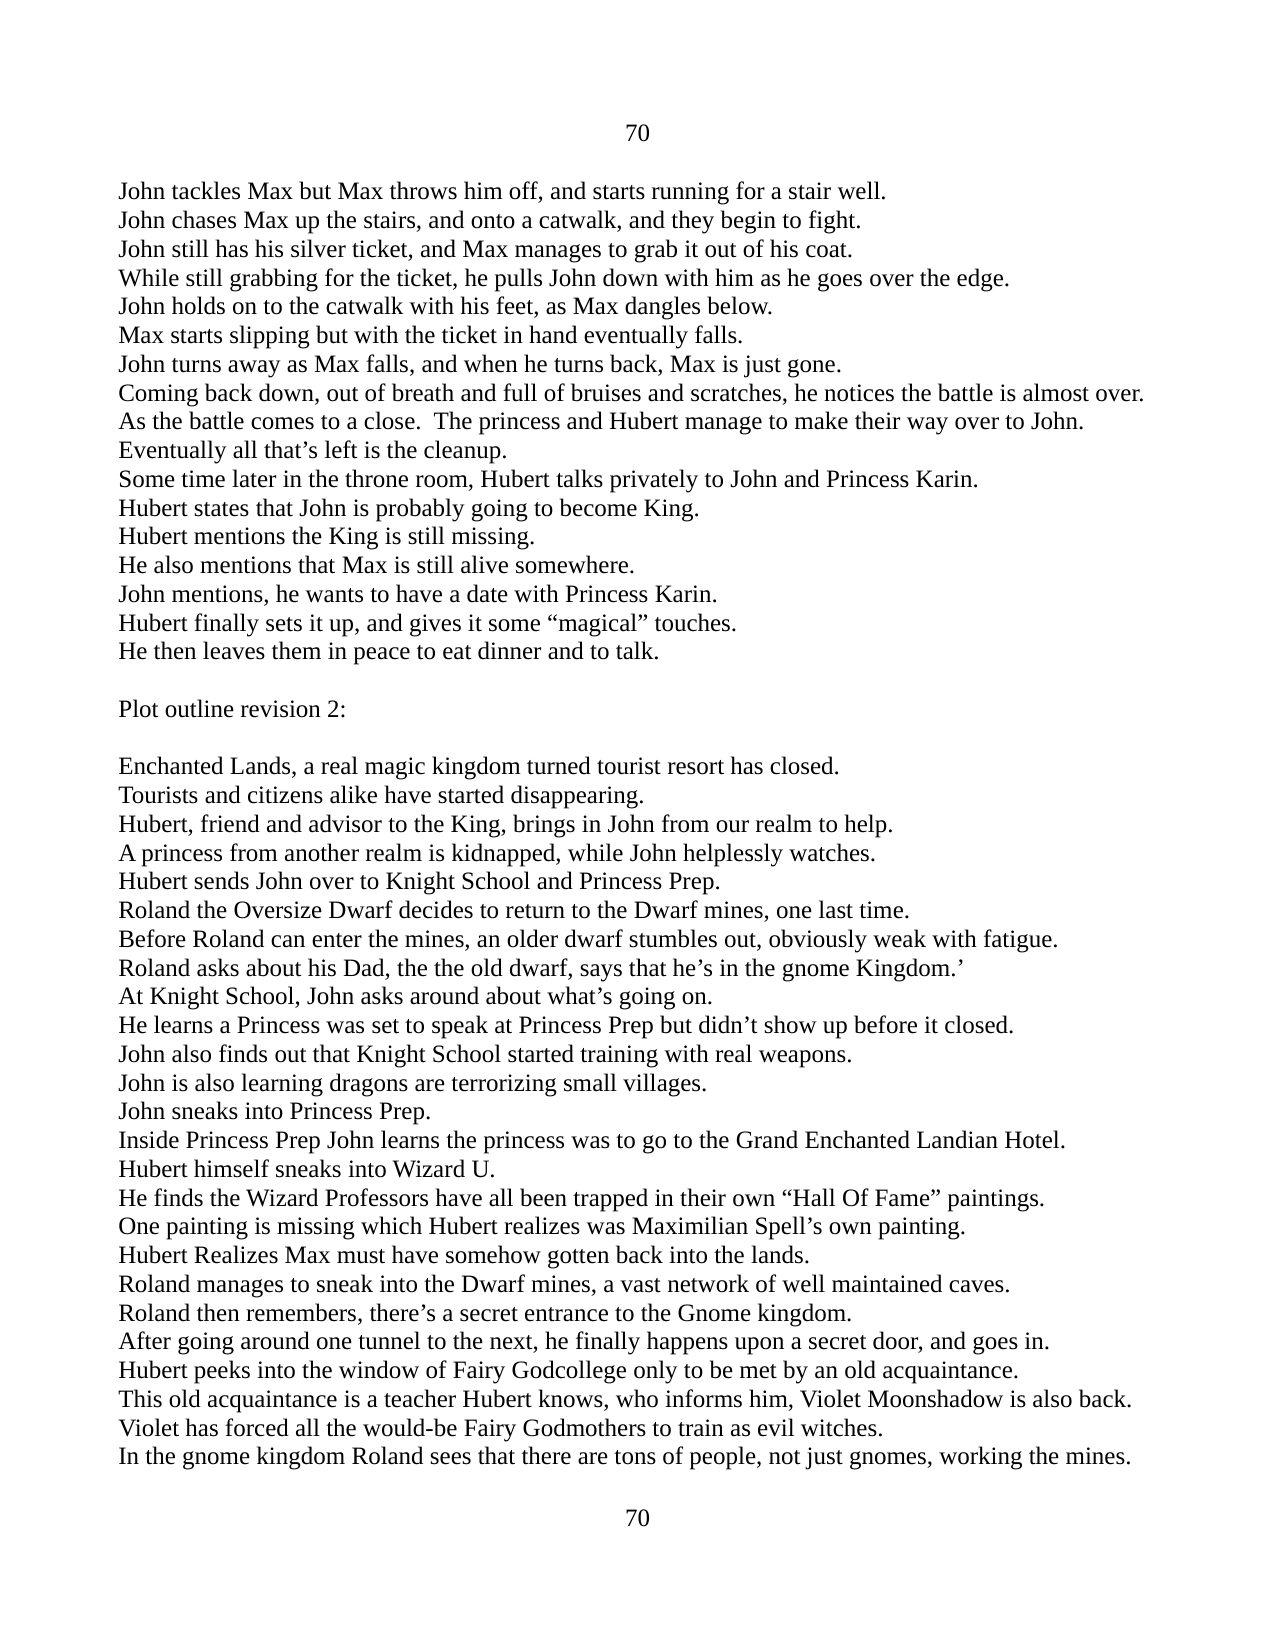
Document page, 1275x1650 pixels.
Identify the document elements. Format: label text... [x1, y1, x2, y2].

text John holds on to the catwalk with his feet, as Max dangles below. [118, 291, 1157, 320]
text John also finds out that Knight School started training with real weapons. [118, 1039, 1157, 1068]
text John chases Max up the stairs, and onto a catwalk, and they begin to fight. [118, 205, 1157, 234]
text Eventually all that’s left is the cleanup. [118, 435, 1157, 464]
text Tourists and citizens alike have started disappearing. [118, 780, 1157, 809]
text After going around one tunnel to the next, he finally happens upon a secret door, and goes in. [118, 1326, 1157, 1355]
text John mentions, he wants to have a date with Princess Karin. [118, 579, 1157, 608]
text John turns away as Max falls, and when he turns back, Max is just gone. [118, 349, 1157, 378]
text In the gnome kingdom Roland sees that there are tons of people, not just gnomes, working the mines. [118, 1441, 1157, 1470]
text Hubert sends John over to Knight School and Princess Prep. [118, 866, 1157, 895]
text Hubert himself sneaks into Wizard U. [118, 1154, 1157, 1183]
text Hubert finally sets it up, and gives it some “magical” touches. [118, 608, 1157, 636]
text Inside Princess Prep John learns the princess was to go to the Grand Enchanted Landian Hotel. [118, 1125, 1157, 1154]
text As the battle comes to a close. The princess and Hubert manage to make their way over to John. [118, 406, 1157, 435]
text Hubert mentions the King is still missing. [118, 521, 1157, 550]
text He learns a Princess was set to speak at Princess Prep but didn’t show up before it closed. [118, 1010, 1157, 1039]
text John sneaks into Princess Prep. [118, 1096, 1157, 1125]
text John tackles Max but Max throws him off, and starts running for a stair well. [118, 176, 1157, 205]
text He finds the Wizard Professors have all been trapped in their own “Hall Of Fame” paintings. [118, 1183, 1157, 1211]
text Violet has forced all the would-be Fairy Godmothers to train as evil witches. [118, 1413, 1157, 1441]
text He then leaves them in peace to eat dinner and to talk. [118, 636, 1157, 665]
text Hubert Realizes Max must have somehow gotten back into the lands. [118, 1240, 1157, 1269]
text Before Roland can enter the mines, an older dwarf stumbles out, obviously weak with fatigue. [118, 924, 1157, 953]
text Hubert states that John is probably going to become King. [118, 493, 1157, 521]
text Some time later in the throne room, Hubert talks privately to John and Princess Karin. [118, 464, 1157, 493]
text Roland asks about his Dad, the the old dwarf, says that he’s in the gnome Kingdom.’ [118, 953, 1157, 981]
text While still grabbing for the ticket, he pulls John down with him as he goes over the edge. [118, 263, 1157, 291]
text John still has his silver ticket, and Max manages to grab it out of his coat. [118, 234, 1157, 263]
text Roland then remembers, there’s a secret entrance to the Gnome kingdom. [118, 1298, 1157, 1326]
text He also mentions that Max is still alive somewhere. [118, 550, 1157, 579]
text At Knight School, John asks around about what’s going on. [118, 981, 1157, 1010]
text Coming back down, out of breath and full of bruises and scratches, he notices the battle is almost over. [118, 378, 1157, 406]
text Plot outline revision 2: [118, 694, 1157, 723]
text Max starts slipping but with the ticket in hand eventually falls. [118, 320, 1157, 349]
text Hubert, friend and advisor to the King, brings in John from our realm to help. [118, 809, 1157, 838]
text Roland the Oversize Dwarf decides to return to the Dwarf mines, one last time. [118, 895, 1157, 924]
text One painting is missing which Hubert realizes was Maximilian Spell’s own painting. [118, 1211, 1157, 1240]
text A princess from another realm is kidnapped, while John helplessly watches. [118, 838, 1157, 866]
text Hubert peeks into the window of Fairy Godcollege only to be met by an old acquaintance. [118, 1355, 1157, 1384]
text Enchanted Lands, a real magic kingdom turned tourist resort has closed. [118, 751, 1157, 780]
text This old acquaintance is a teacher Hubert knows, who informs him, Violet Moonshadow is also back. [118, 1384, 1157, 1413]
text Roland manages to sneak into the Dwarf mines, a vast network of well maintained caves. [118, 1269, 1157, 1298]
text John is also learning dragons are terrorizing small villages. [118, 1068, 1157, 1096]
